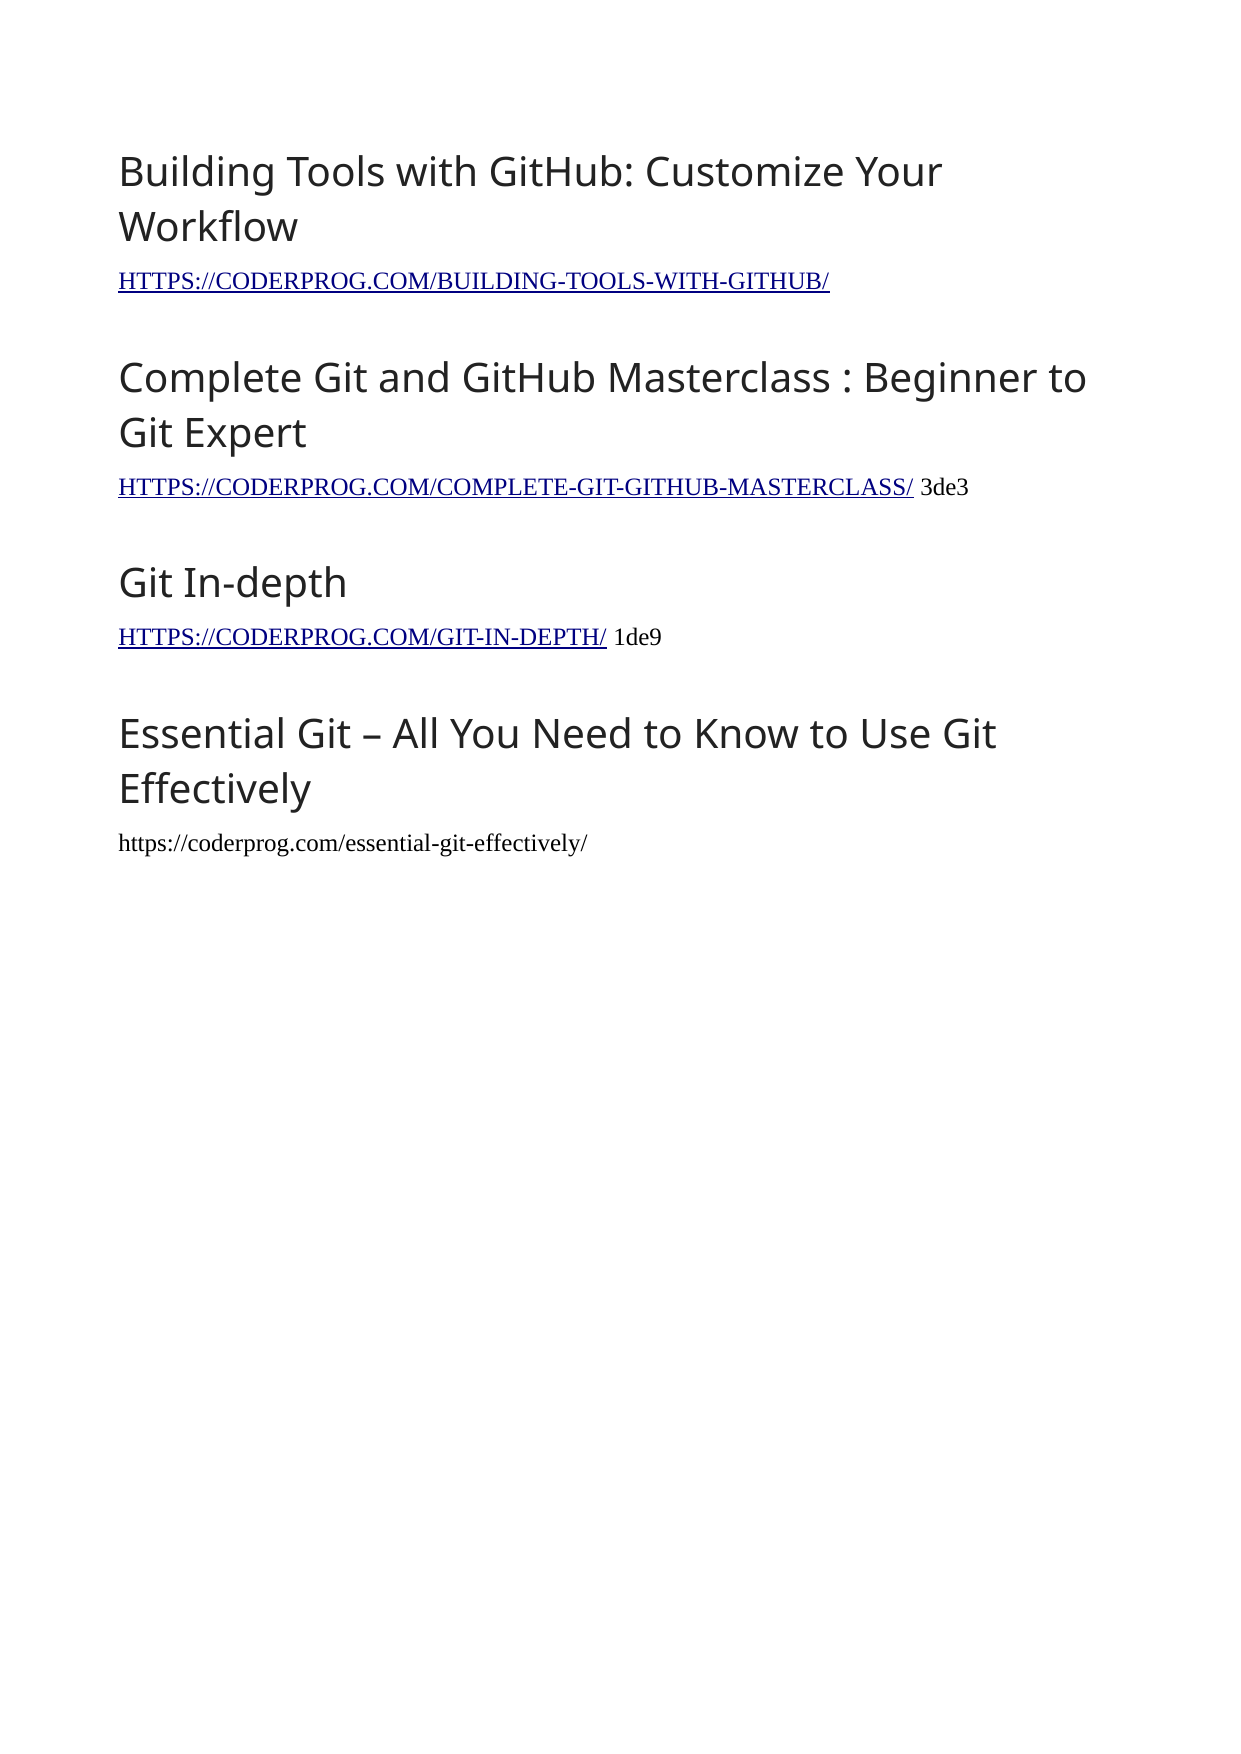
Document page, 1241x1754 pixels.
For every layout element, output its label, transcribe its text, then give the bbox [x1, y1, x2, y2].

subtitle Essential Git – All You Need to Know to Use Git Effectively [118, 705, 1122, 815]
subtitle Git In-depth [118, 554, 1122, 610]
subtitle Complete Git and GitHub Masterclass : Beginner to Git Expert [118, 349, 1122, 459]
text HTTPS://CODERPROG.COM/BUILDING-TOOLS-WITH-GITHUB/ [118, 266, 1122, 295]
text HTTPS://CODERPROG.COM/COMPLETE-GIT-GITHUB-MASTERCLASS/ 3de3 [118, 472, 1122, 501]
text https://coderprog.com/essential-git-effectively/ [118, 828, 1122, 857]
text HTTPS://CODERPROG.COM/GIT-IN-DEPTH/ 1de9 [118, 622, 1122, 651]
subtitle Building Tools with GitHub: Customize Your Workflow [118, 143, 1122, 254]
